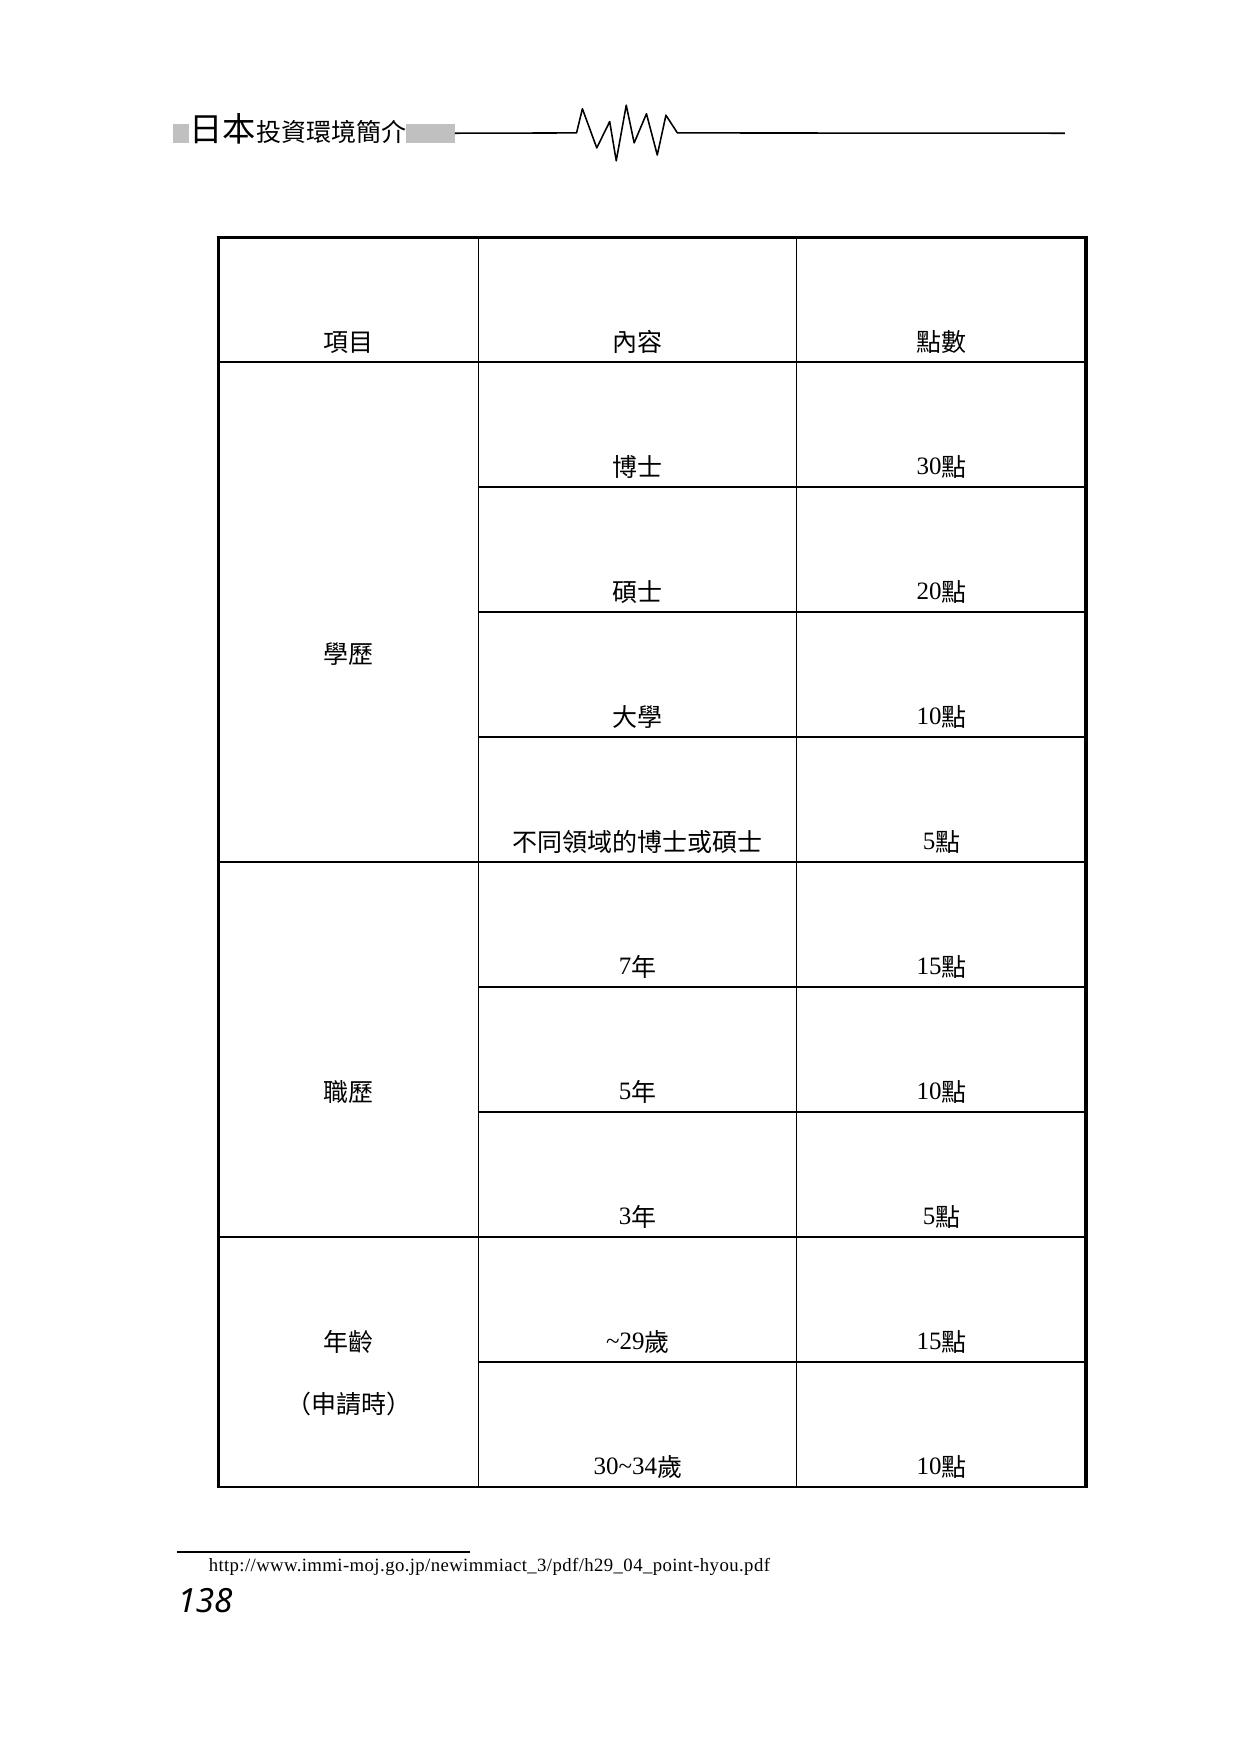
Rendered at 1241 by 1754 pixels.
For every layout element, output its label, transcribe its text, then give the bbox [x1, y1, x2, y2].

table_cell 15點 [797, 863, 1084, 986]
table_header 點數 [797, 239, 1084, 361]
table_cell 30點 [797, 363, 1084, 486]
table_cell 年齡 （申請時） [220, 1238, 478, 1486]
table_cell 大學 [479, 613, 796, 736]
table_cell 30~34歲 [479, 1363, 796, 1486]
table_header 內容 [479, 239, 796, 361]
table_cell 10點 [797, 1363, 1084, 1486]
table_cell 5年 [479, 988, 796, 1111]
table_cell 7年 [479, 863, 796, 986]
table_cell 不同領域的博士或碩士 [479, 738, 796, 861]
table_cell 5點 [797, 738, 1084, 861]
table_cell 10點 [797, 988, 1084, 1111]
text http://www.immi-moj.go.jp/newimmiact_3/pdf/h29_04_point-hyou.pdf [177, 1552, 1063, 1577]
table_cell 10點 [797, 613, 1084, 736]
table_cell 職歷 [220, 863, 478, 1236]
table_cell 博士 [479, 363, 796, 486]
table_cell 20點 [797, 488, 1084, 611]
table_header 項目 [220, 239, 478, 361]
table_cell ~29歲 [479, 1238, 796, 1361]
table_cell 5點 [797, 1113, 1084, 1236]
table_cell 15點 [797, 1238, 1084, 1361]
table_cell 3年 [479, 1113, 796, 1236]
table_cell 碩士 [479, 488, 796, 611]
table_cell 學歷 [220, 363, 478, 861]
